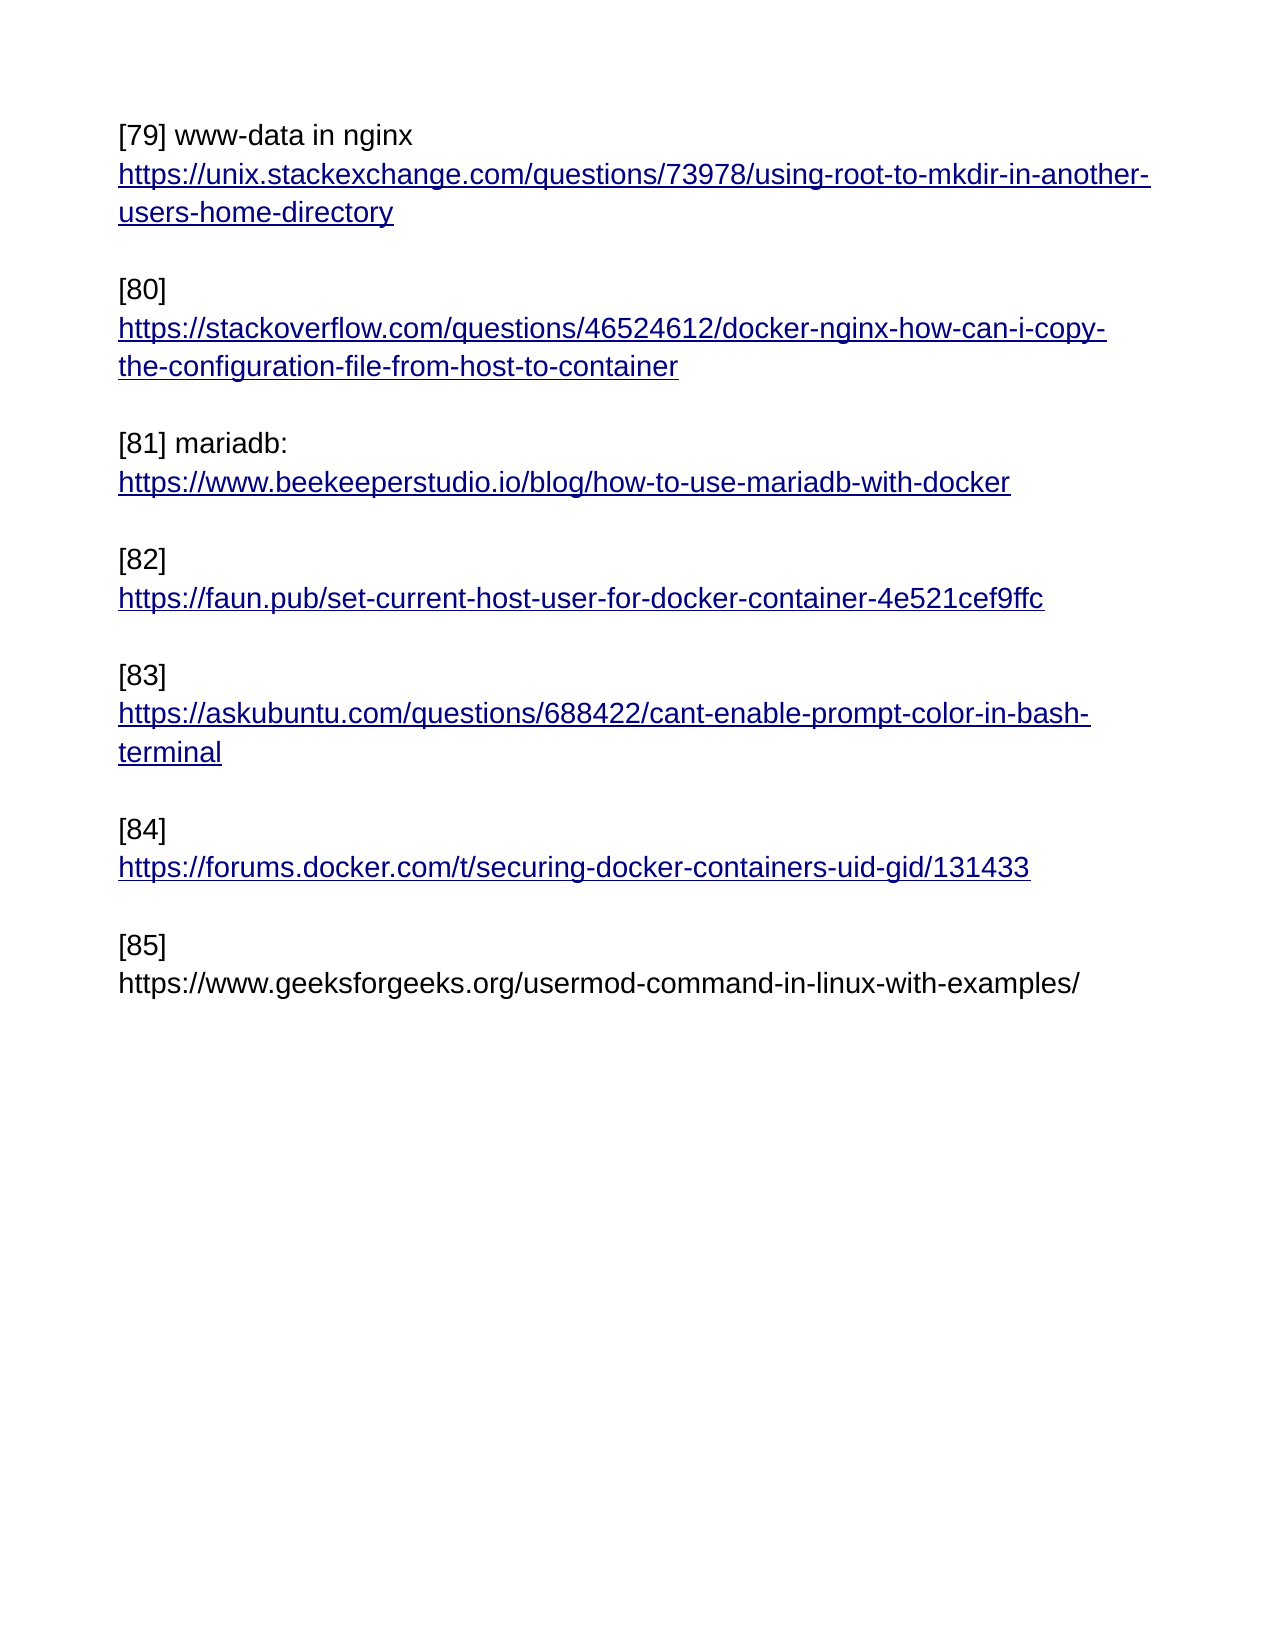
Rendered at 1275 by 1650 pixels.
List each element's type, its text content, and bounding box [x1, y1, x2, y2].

text [79] www-data in nginx [118, 118, 1157, 152]
text [82] [118, 542, 1157, 576]
text [85] [118, 927, 1157, 961]
text https://www.geeksforgeeks.org/usermod-command-in-linux-with-examples/ [118, 966, 1157, 999]
text https://www.beekeeperstudio.io/blog/how-to-use-mariadb-with-docker [118, 465, 1157, 498]
text https://stackoverflow.com/questions/46524612/docker-nginx-how-can-i-copy-the-configuration-file-from-host-to-container [118, 311, 1157, 383]
text [81] mariadb: [118, 426, 1157, 460]
text [83] [118, 658, 1157, 691]
text https://unix.stackexchange.com/questions/73978/using-root-to-mkdir-in-another-users-home-directory [118, 157, 1157, 229]
text https://askubuntu.com/questions/688422/cant-enable-prompt-color-in-bash-terminal [118, 696, 1157, 768]
text [80] [118, 272, 1157, 306]
text [84] [118, 812, 1157, 845]
text https://forums.docker.com/t/securing-docker-containers-uid-gid/131433 [118, 850, 1157, 884]
text https://faun.pub/set-current-host-user-for-docker-container-4e521cef9ffc [118, 581, 1157, 614]
